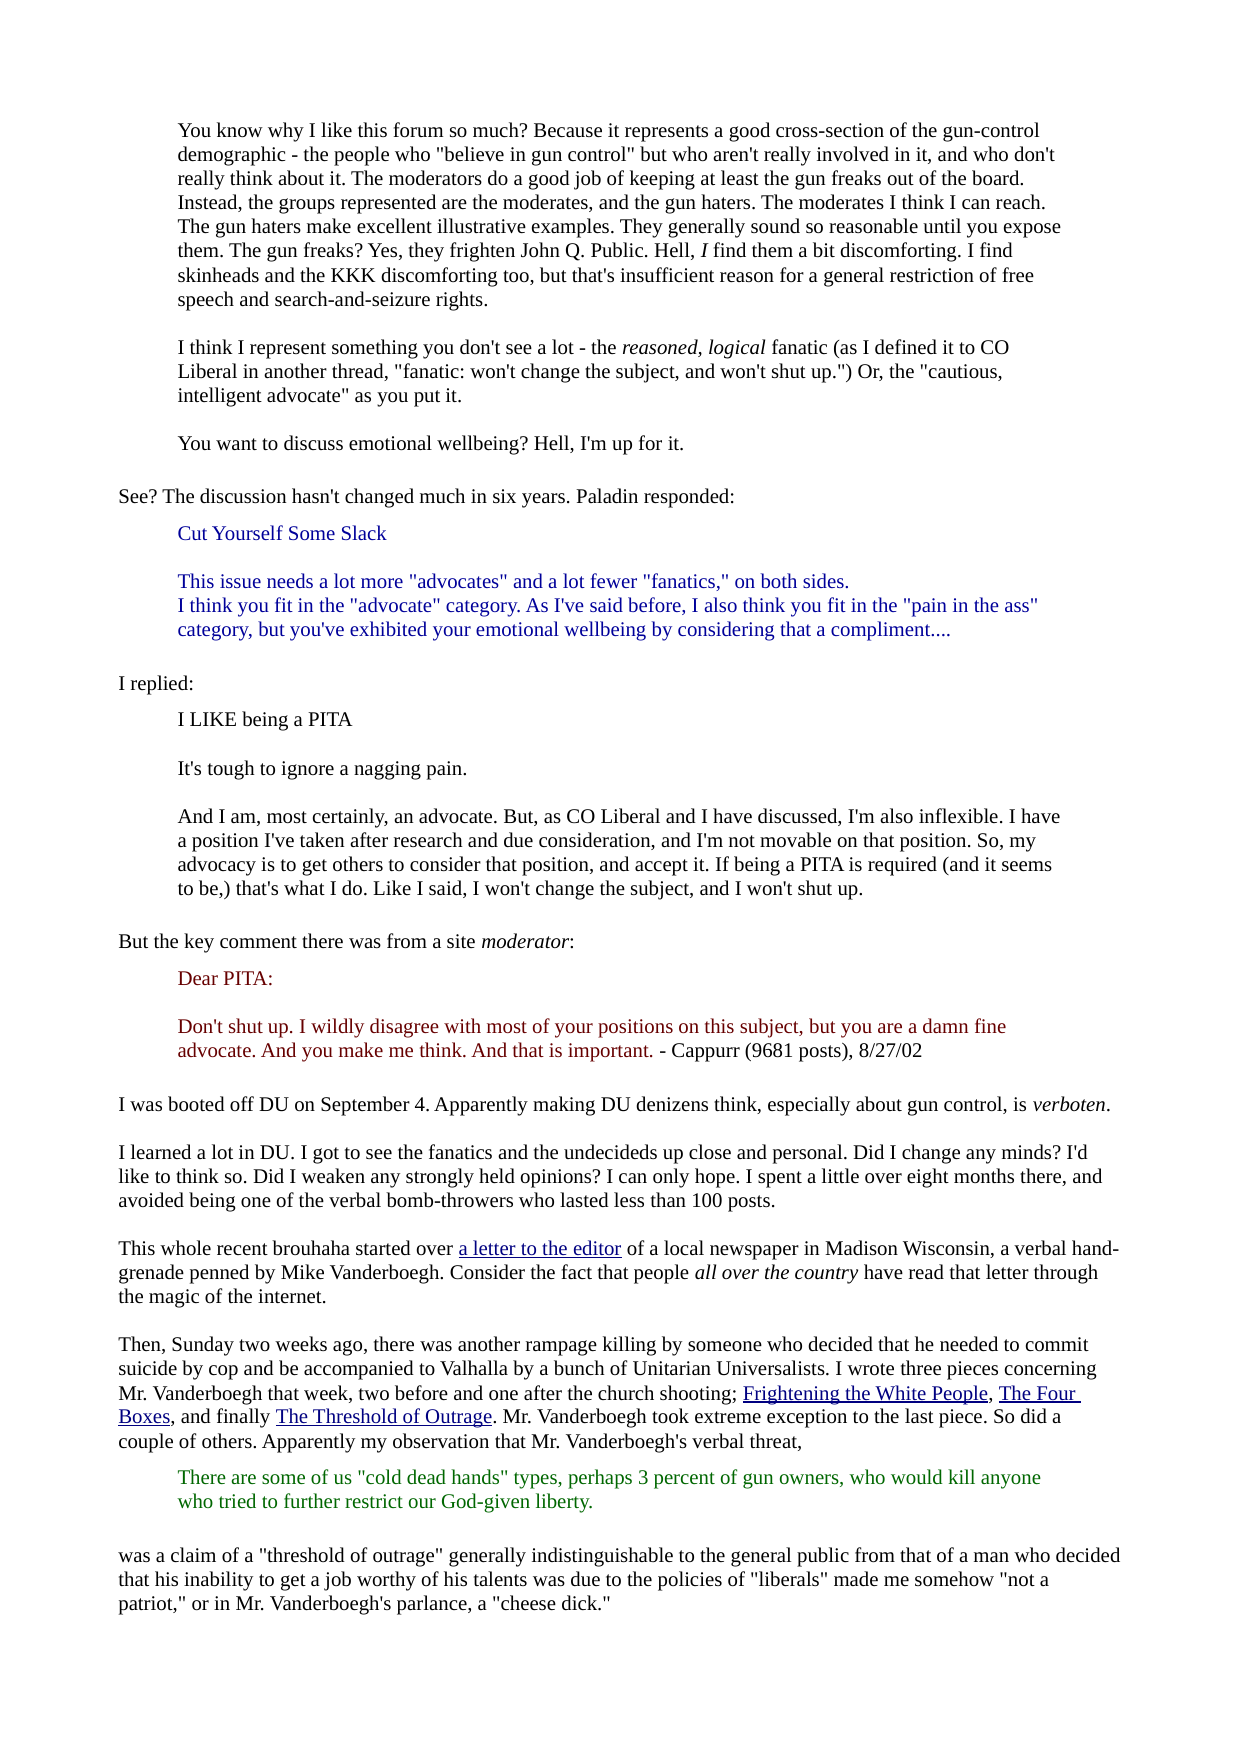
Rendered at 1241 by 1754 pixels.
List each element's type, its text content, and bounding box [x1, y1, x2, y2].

text But the key comment there was from a site moderator: [118, 929, 1122, 953]
text See? The discussion hasn't changed much in six years. Paladin responded: [118, 484, 1122, 508]
text You know why I like this forum so much? Because it represents a good cross-section of the gun-control demographic - the people who "believe in gun control" but who aren't really involved in it, and who don't really think about it. The moderators do a good job of keeping at least the gun freaks out of the board. Instead, the groups represented are the moderates, and the gun haters. The moderates I think I can reach. The gun haters make excellent illustrative examples. They generally sound so reasonable until you expose them. The gun freaks? Yes, they frighten John Q. Public. Hell, I find them a bit discomforting. I find skinheads and the KKK discomforting too, but that's insufficient reason for a general restriction of free speech and search-and-seizure rights. I think I represent something you don't see a lot - the reasoned, logical fanatic (as I defined it to CO Liberal in another thread, "fanatic: won't change the subject, and won't shut up.") Or, the "cautious, intelligent advocate" as you put it. You want to discuss emotional wellbeing? Hell, I'm up for it. [177, 118, 1063, 455]
text I replied: [118, 671, 1122, 695]
text I was booted off DU on September 4. Apparently making DU denizens think, especially about gun control, is verboten. I learned a lot in DU. I got to see the fanatics and the undecideds up close and personal. Did I change any minds? I'd like to think so. Did I weaken any strongly held opinions? I can only hope. I spent a little over eight months there, and avoided being one of the verbal bomb-throwers who lasted less than 100 posts. This whole recent brouhaha started over a letter to the editor of a local newspaper in Madison Wisconsin, a verbal hand-grenade penned by Mike Vanderboegh. Consider the fact that people all over the country have read that letter through the magic of the internet. Then, Sunday two weeks ago, there was another rampage killing by someone who decided that he needed to commit suicide by cop and be accompanied to Valhalla by a bunch of Unitarian Universalists. I wrote three pieces concerning Mr. Vanderboegh that week, two before and one after the church shooting; Frightening the White People, The Four Boxes, and finally The Threshold of Outrage. Mr. Vanderboegh took extreme exception to the last piece. So did a couple of others. Apparently my observation that Mr. Vanderboegh's verbal threat, [118, 1092, 1122, 1453]
text was a claim of a "threshold of outrage" generally indistinguishable to the general public from that of a man who decided that his inability to get a job worthy of his talents was due to the policies of "liberals" made me somehow "not a patriot," or in Mr. Vanderboegh's parlance, a "cheese dick." [118, 1543, 1122, 1615]
text Dear PITA: Don't shut up. I wildly disagree with most of your positions on this subject, but you are a damn fine advocate. And you make me think. And that is important. - Cappurr (9681 posts), 8/27/02 [177, 966, 1063, 1062]
text I LIKE being a PITA It's tough to ignore a nagging pain. And I am, most certainly, an advocate. But, as CO Liberal and I have discussed, I'm also inflexible. I have a position I've taken after research and due consideration, and I'm not movable on that position. So, my advocacy is to get others to consider that position, and accept it. If being a PITA is required (and it seems to be,) that's what I do. Like I said, I won't change the subject, and I won't shut up. [177, 707, 1063, 900]
text There are some of us "cold dead hands" types, perhaps 3 percent of gun owners, who would kill anyone who tried to further restrict our God-given liberty. [177, 1465, 1063, 1513]
text Cut Yourself Some Slack This issue needs a lot more "advocates" and a lot fewer "fanatics," on both sides. I think you fit in the "advocate" category. As I've said before, I also think you fit in the "pain in the ass" category, but you've exhibited your emotional wellbeing by considering that a compliment.... [177, 521, 1063, 641]
